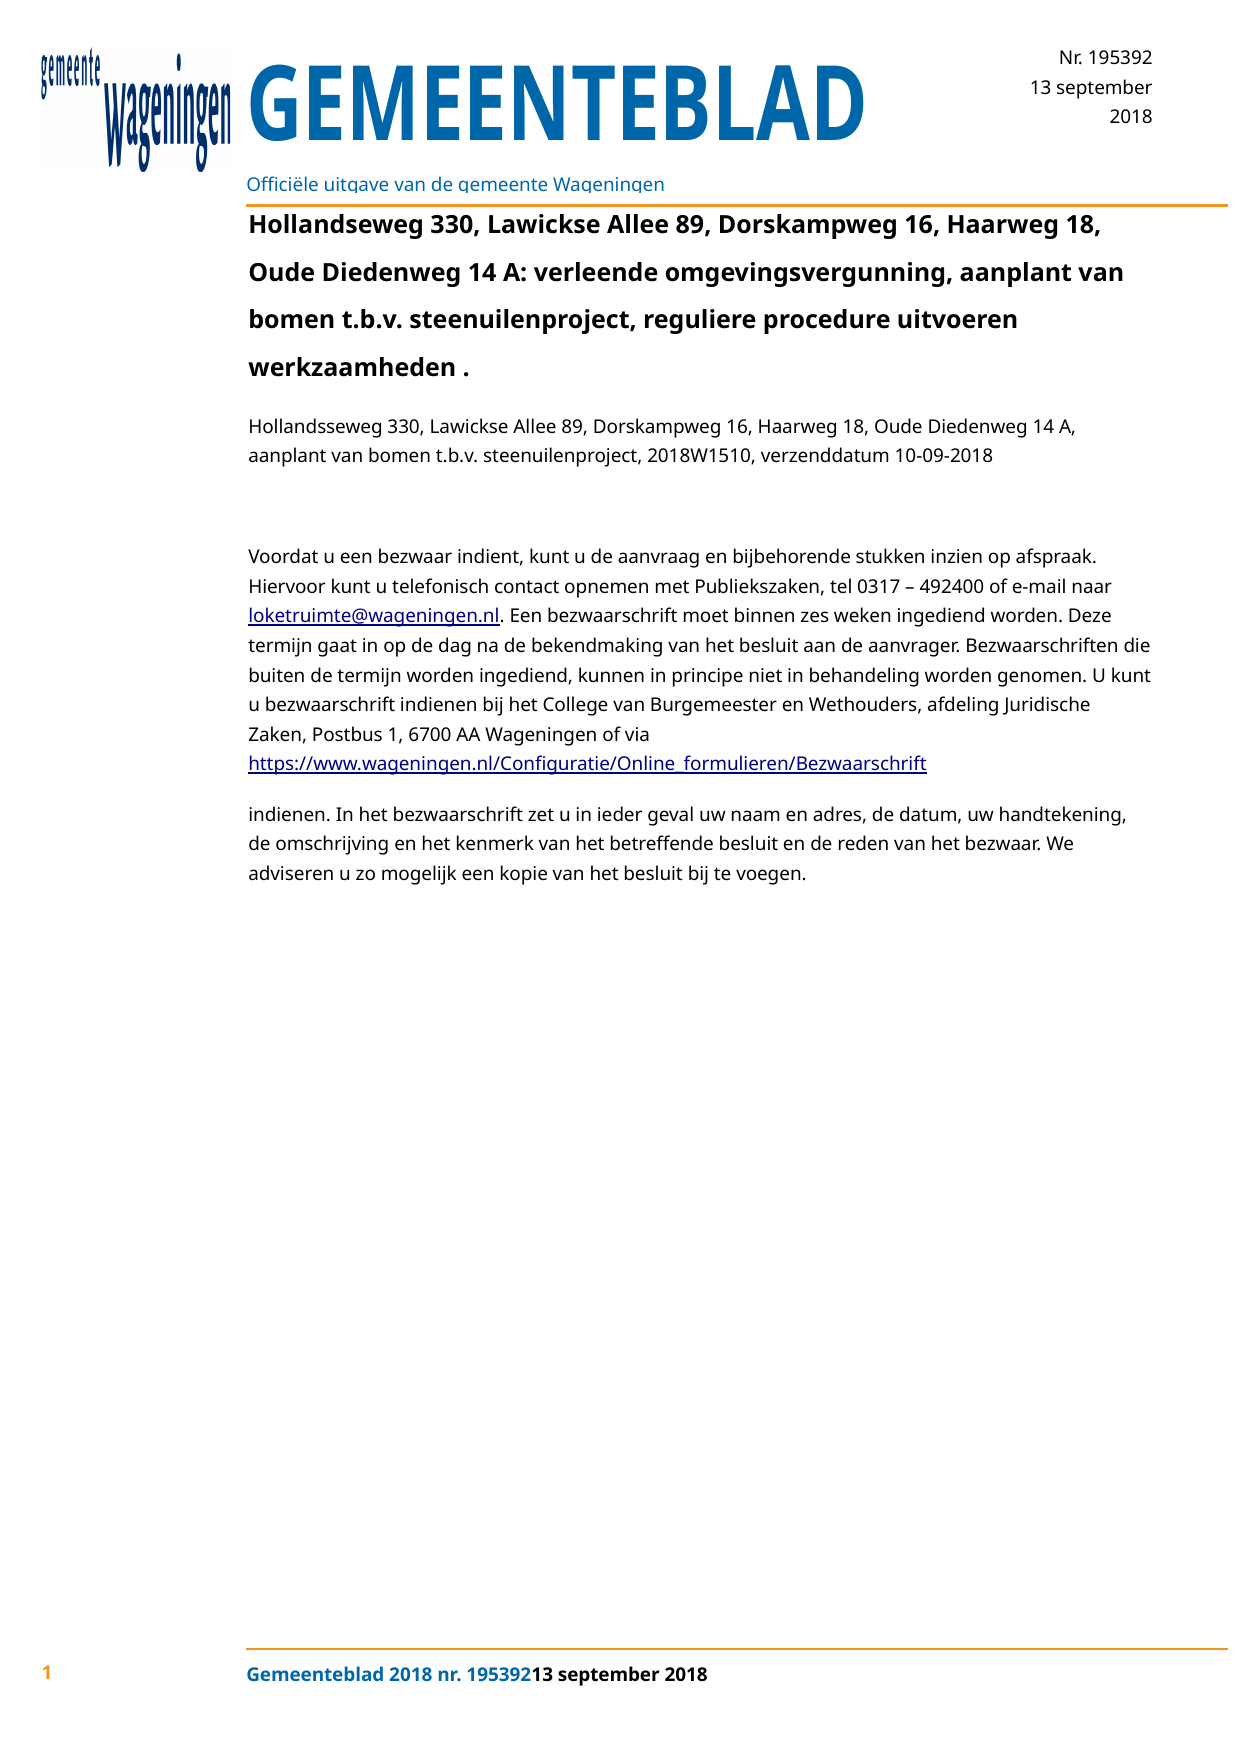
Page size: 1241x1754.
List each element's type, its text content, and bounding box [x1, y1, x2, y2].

text Voordat u een bezwaar indient, kunt u de aanvraag en bijbehorende stukken inzien op afspraak. Hiervoor kunt u telefonisch contact opnemen met Publiekszaken, tel 0317 – 492400 of e-mail naar loketruimte@wageningen.nl. Een bezwaarschrift moet binnen zes weken ingediend worden. Deze termijn gaat in op de dag na de bekendmaking van het besluit aan de aanvrager. Bezwaarschriften die buiten de termijn worden ingediend, kunnen in principe niet in behandeling worden genomen. U kunt u bezwaarschrift indienen bij het College van Burgemeester en Wethouders, afdeling Juridische Zaken, Postbus 1, 6700 AA Wageningen of via https://www.wageningen.nl/Configuratie/Online_formulieren/Bezwaarschrift [248, 543, 1152, 776]
text Hollandseweg 330, Lawickse Allee 89, Dorskampweg 16, Haarweg 18, Oude Diedenweg 14 A: verleende omgevingsvergunning, aanplant van bomen t.b.v. steenuilenproject, reguliere procedure uitvoeren werkzaamheden . [248, 207, 1152, 384]
text indienen. In het bezwaarschrift zet u in ieder geval uw naam en adres, de datum, uw handtekening, de omschrijving en het kenmerk van het betreffende besluit en de reden van het bezwaar. We adviseren u zo mogelijk een kopie van het besluit bij te voegen. [248, 801, 1152, 886]
picture [41, 47, 231, 172]
text Hollandsseweg 330, Lawickse Allee 89, Dorskampweg 16, Haarweg 18, Oude Diedenweg 14 A, aanplant van bomen t.b.v. steenuilenproject, 2018W1510, verzenddatum 10-09-2018 [248, 413, 1152, 468]
